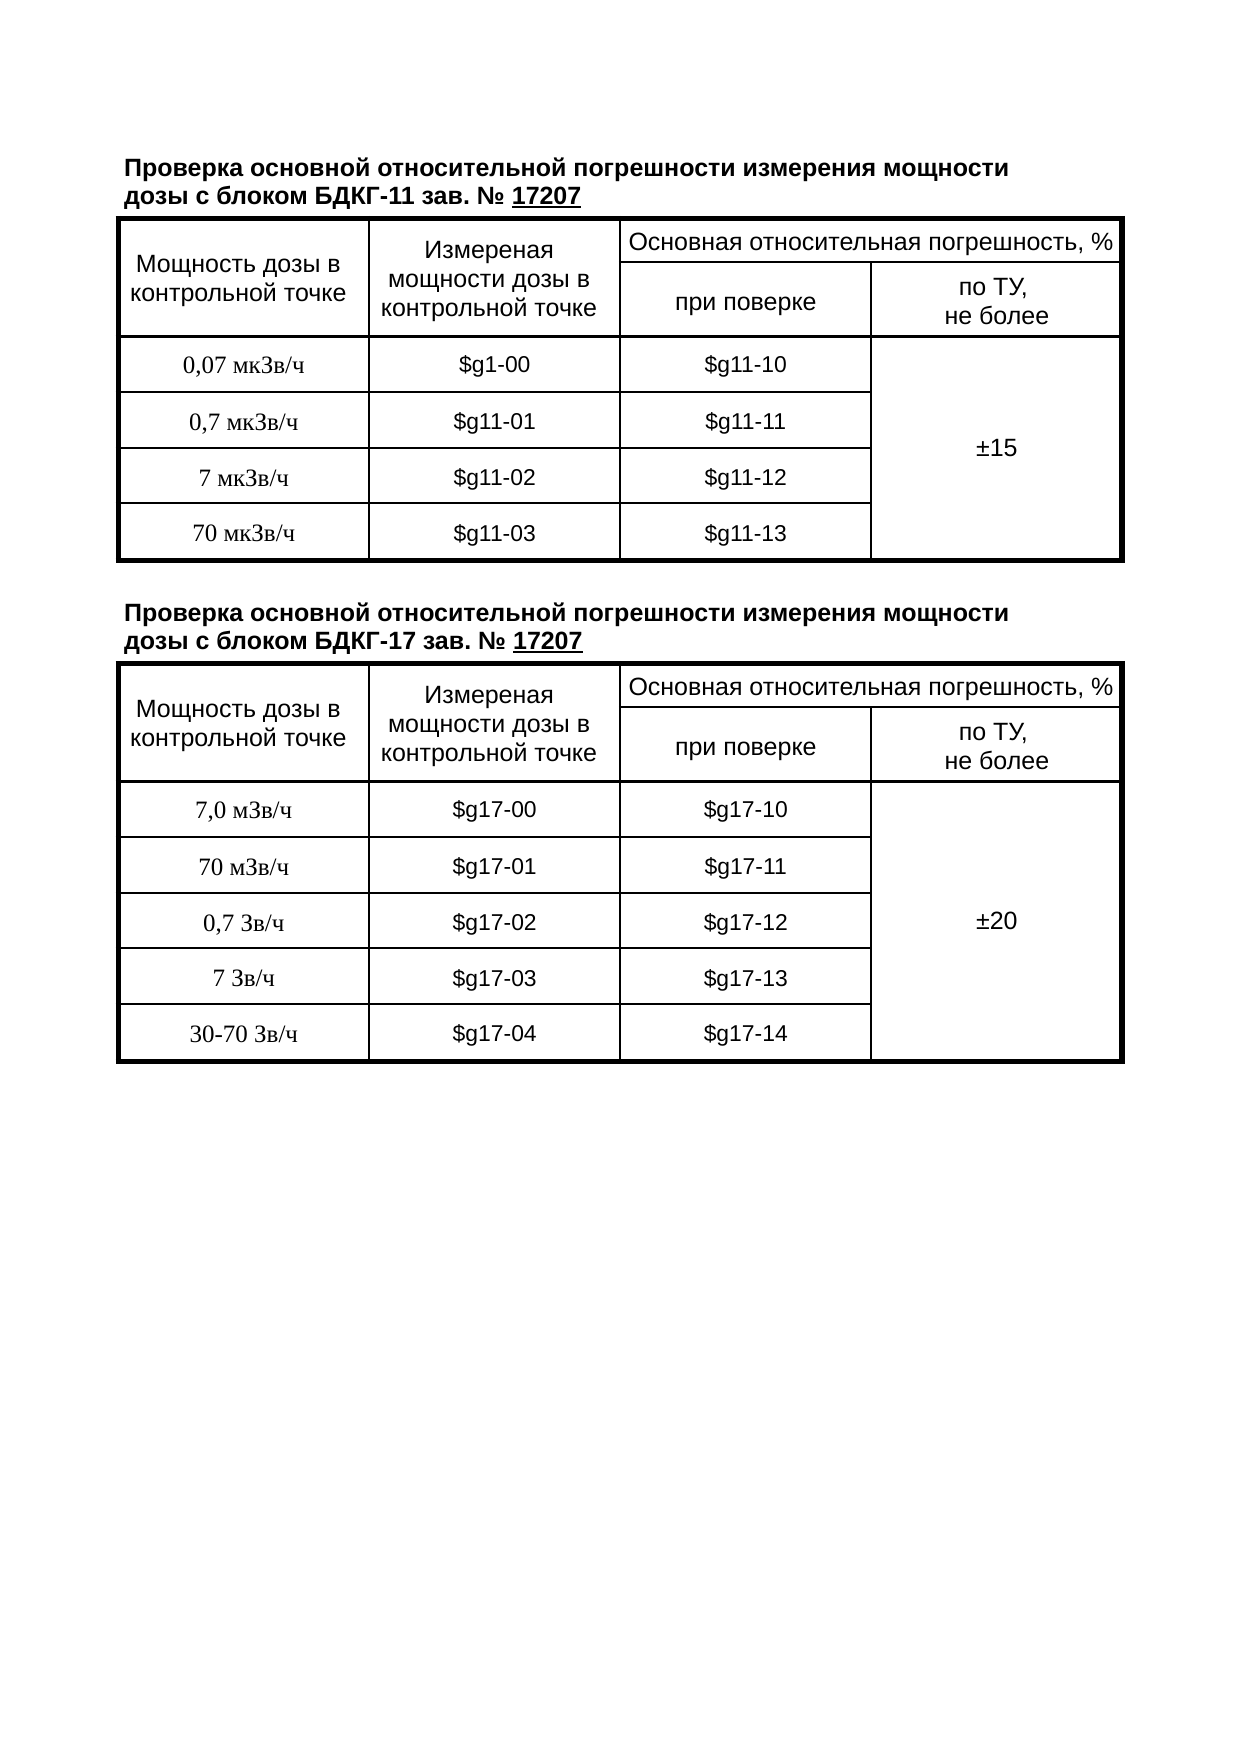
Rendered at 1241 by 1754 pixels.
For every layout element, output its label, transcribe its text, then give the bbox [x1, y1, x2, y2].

table_cell 0,7 Зв/ч [121, 894, 368, 947]
table_cell $g11-03 [370, 504, 619, 558]
table_cell $g17-10 [621, 783, 870, 836]
table_cell $g17-11 [621, 838, 870, 892]
table_cell Основная относительная погрешность, % [621, 666, 1119, 706]
table_header Проверка основной относительной погрешности измерения мощности дозы с блоком БДКГ-17 зав. № 17207 [118, 563, 1122, 661]
table_cell 7,0 мЗв/ч [121, 783, 368, 836]
table_cell $g17-14 [621, 1005, 870, 1058]
table_cell при поверке [621, 263, 870, 335]
table_cell по ТУ, не более [872, 708, 1119, 780]
table_cell при поверке [621, 708, 870, 780]
table_cell $g17-04 [370, 1005, 619, 1058]
table_cell $g11-01 [370, 393, 619, 447]
table_cell $g11-10 [621, 338, 870, 391]
table_cell 70 мЗв/ч [121, 838, 368, 892]
table_cell Мощность дозы в контрольной точке [121, 221, 368, 335]
table_cell $g11-12 [621, 449, 870, 502]
table_cell ±20 [872, 783, 1119, 1058]
table_cell по ТУ, не более [872, 263, 1119, 335]
table_cell 0,07 мкЗв/ч [121, 338, 368, 391]
table_cell $g17-01 [370, 838, 619, 892]
table_cell $g11-13 [621, 504, 870, 558]
table_cell 7 Зв/ч [121, 949, 368, 1003]
table_header Проверка основной относительной погрешности измерения мощности дозы с блоком БДКГ-11 зав. № 17207 [118, 118, 1122, 216]
table_cell Измереная мощности дозы в контрольной точке [370, 221, 619, 335]
table_cell 7 мкЗв/ч [121, 449, 368, 502]
table_cell 0,7 мкЗв/ч [121, 393, 368, 447]
table_cell $g1-00 [370, 338, 619, 391]
table_cell $g11-02 [370, 449, 619, 502]
table_cell 30-70 Зв/ч [121, 1005, 368, 1058]
table_cell $g17-03 [370, 949, 619, 1003]
table_cell $g17-12 [621, 894, 870, 947]
table_cell Измереная мощности дозы в контрольной точке [370, 666, 619, 780]
table_cell 70 мкЗв/ч [121, 504, 368, 558]
table_cell $g17-13 [621, 949, 870, 1003]
table_cell $g11-11 [621, 393, 870, 447]
table_cell Мощность дозы в контрольной точке [121, 666, 368, 780]
table_cell $g17-02 [370, 894, 619, 947]
table_cell Основная относительная погрешность, % [621, 221, 1119, 261]
table_cell $g17-00 [370, 783, 619, 836]
table_cell ±15 [872, 338, 1119, 558]
